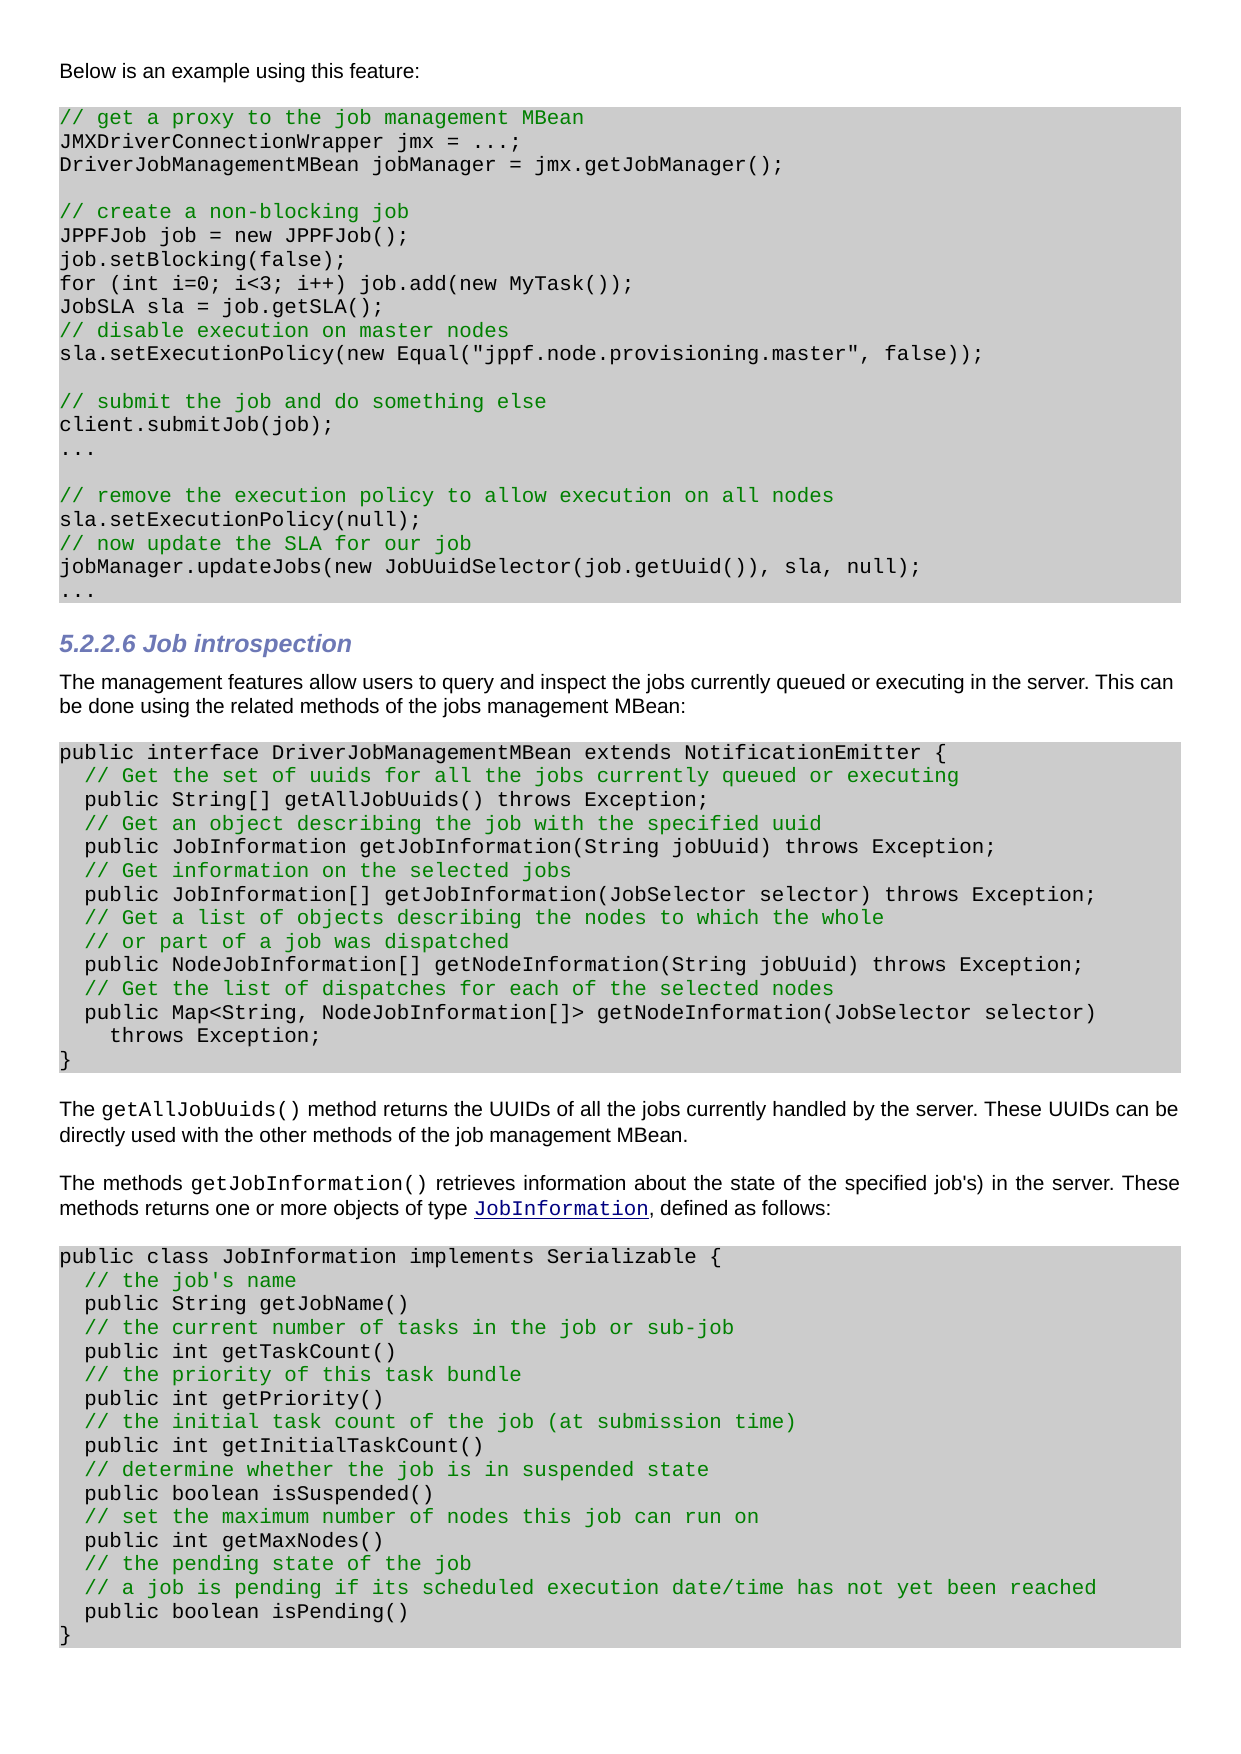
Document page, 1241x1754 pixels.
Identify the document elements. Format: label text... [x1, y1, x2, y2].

text ... [59, 438, 1181, 462]
text sla.setExecutionPolicy(null); [59, 509, 1181, 533]
text DriverJobManagementMBean jobManager = jmx.getJobManager(); [59, 154, 1181, 178]
text public JobInformation[] getJobInformation(JobSelector selector) throws Exception; [59, 883, 1181, 907]
text // disable execution on master nodes [59, 320, 1181, 343]
text public class JobInformation implements Serializable { [59, 1246, 1181, 1270]
text public boolean isPending() [59, 1601, 1181, 1624]
text public Map<String, NodeJobInformation[]> getNodeInformation(JobSelector selector) [59, 1002, 1181, 1025]
text The methods getJobInformation() retrieves information about the state of the specified job's) in the server. These methods returns one or more objects of type JobInformation, defined as follows: [59, 1170, 1181, 1222]
text public int getInitialTaskCount() [59, 1435, 1181, 1459]
text // remove the execution policy to allow execution on all nodes [59, 485, 1181, 509]
text // determine whether the job is in suspended state [59, 1459, 1181, 1482]
text public String getJobName() [59, 1293, 1181, 1317]
text The management features allow users to query and inspect the jobs currently queued or executing in the server. This can be done using the related methods of the jobs management MBean: [59, 670, 1181, 718]
text // a job is pending if its scheduled execution date/time has not yet been reached [59, 1577, 1181, 1601]
subtitle Job introspection [59, 628, 1181, 657]
text // Get an object describing the job with the specified uuid [59, 813, 1181, 836]
text JPPFJob job = new JPPFJob(); [59, 225, 1181, 249]
text The getAllJobUuids() method returns the UUIDs of all the jobs currently handled by the server. These UUIDs can be directly used with the other methods of the job management MBean. [59, 1097, 1181, 1146]
text Below is an example using this feature: [59, 59, 1181, 83]
text public int getTaskCount() [59, 1341, 1181, 1364]
text throws Exception; [59, 1025, 1181, 1049]
text sla.setExecutionPolicy(new Equal("jppf.node.provisioning.master", false)); [59, 343, 1181, 367]
text public interface DriverJobManagementMBean extends NotificationEmitter { [59, 742, 1181, 765]
text // submit the job and do something else [59, 391, 1181, 414]
text // the priority of this task bundle [59, 1364, 1181, 1388]
text jobManager.updateJobs(new JobUuidSelector(job.getUuid()), sla, null); [59, 556, 1181, 580]
text // create a non-blocking job [59, 202, 1181, 225]
text public JobInformation getJobInformation(String jobUuid) throws Exception; [59, 836, 1181, 860]
text for (int i=0; i<3; i++) job.add(new MyTask()); [59, 272, 1181, 296]
text JMXDriverConnectionWrapper jmx = ...; [59, 131, 1181, 154]
text // the pending state of the job [59, 1553, 1181, 1577]
text // Get the set of uuids for all the jobs currently queued or executing [59, 765, 1181, 789]
text public boolean isSuspended() [59, 1482, 1181, 1506]
text public String[] getAllJobUuids() throws Exception; [59, 789, 1181, 813]
text // Get information on the selected jobs [59, 860, 1181, 883]
text public int getMaxNodes() [59, 1530, 1181, 1553]
text // get a proxy to the job management MBean [59, 107, 1181, 131]
text // set the maximum number of nodes this job can run on [59, 1506, 1181, 1530]
text // now update the SLA for our job [59, 533, 1181, 556]
text } [59, 1624, 1181, 1648]
text // Get the list of dispatches for each of the selected nodes [59, 978, 1181, 1002]
text public NodeJobInformation[] getNodeInformation(String jobUuid) throws Exception; [59, 954, 1181, 978]
text public int getPriority() [59, 1388, 1181, 1412]
text // the initial task count of the job (at submission time) [59, 1412, 1181, 1435]
text ... [59, 580, 1181, 603]
text // Get a list of objects describing the nodes to which the whole [59, 907, 1181, 931]
text // the current number of tasks in the job or sub-job [59, 1317, 1181, 1341]
text client.submitJob(job); [59, 414, 1181, 438]
text } [59, 1049, 1181, 1073]
text // or part of a job was dispatched [59, 931, 1181, 954]
text JobSLA sla = job.getSLA(); [59, 296, 1181, 320]
text // the job's name [59, 1270, 1181, 1293]
text job.setBlocking(false); [59, 249, 1181, 272]
